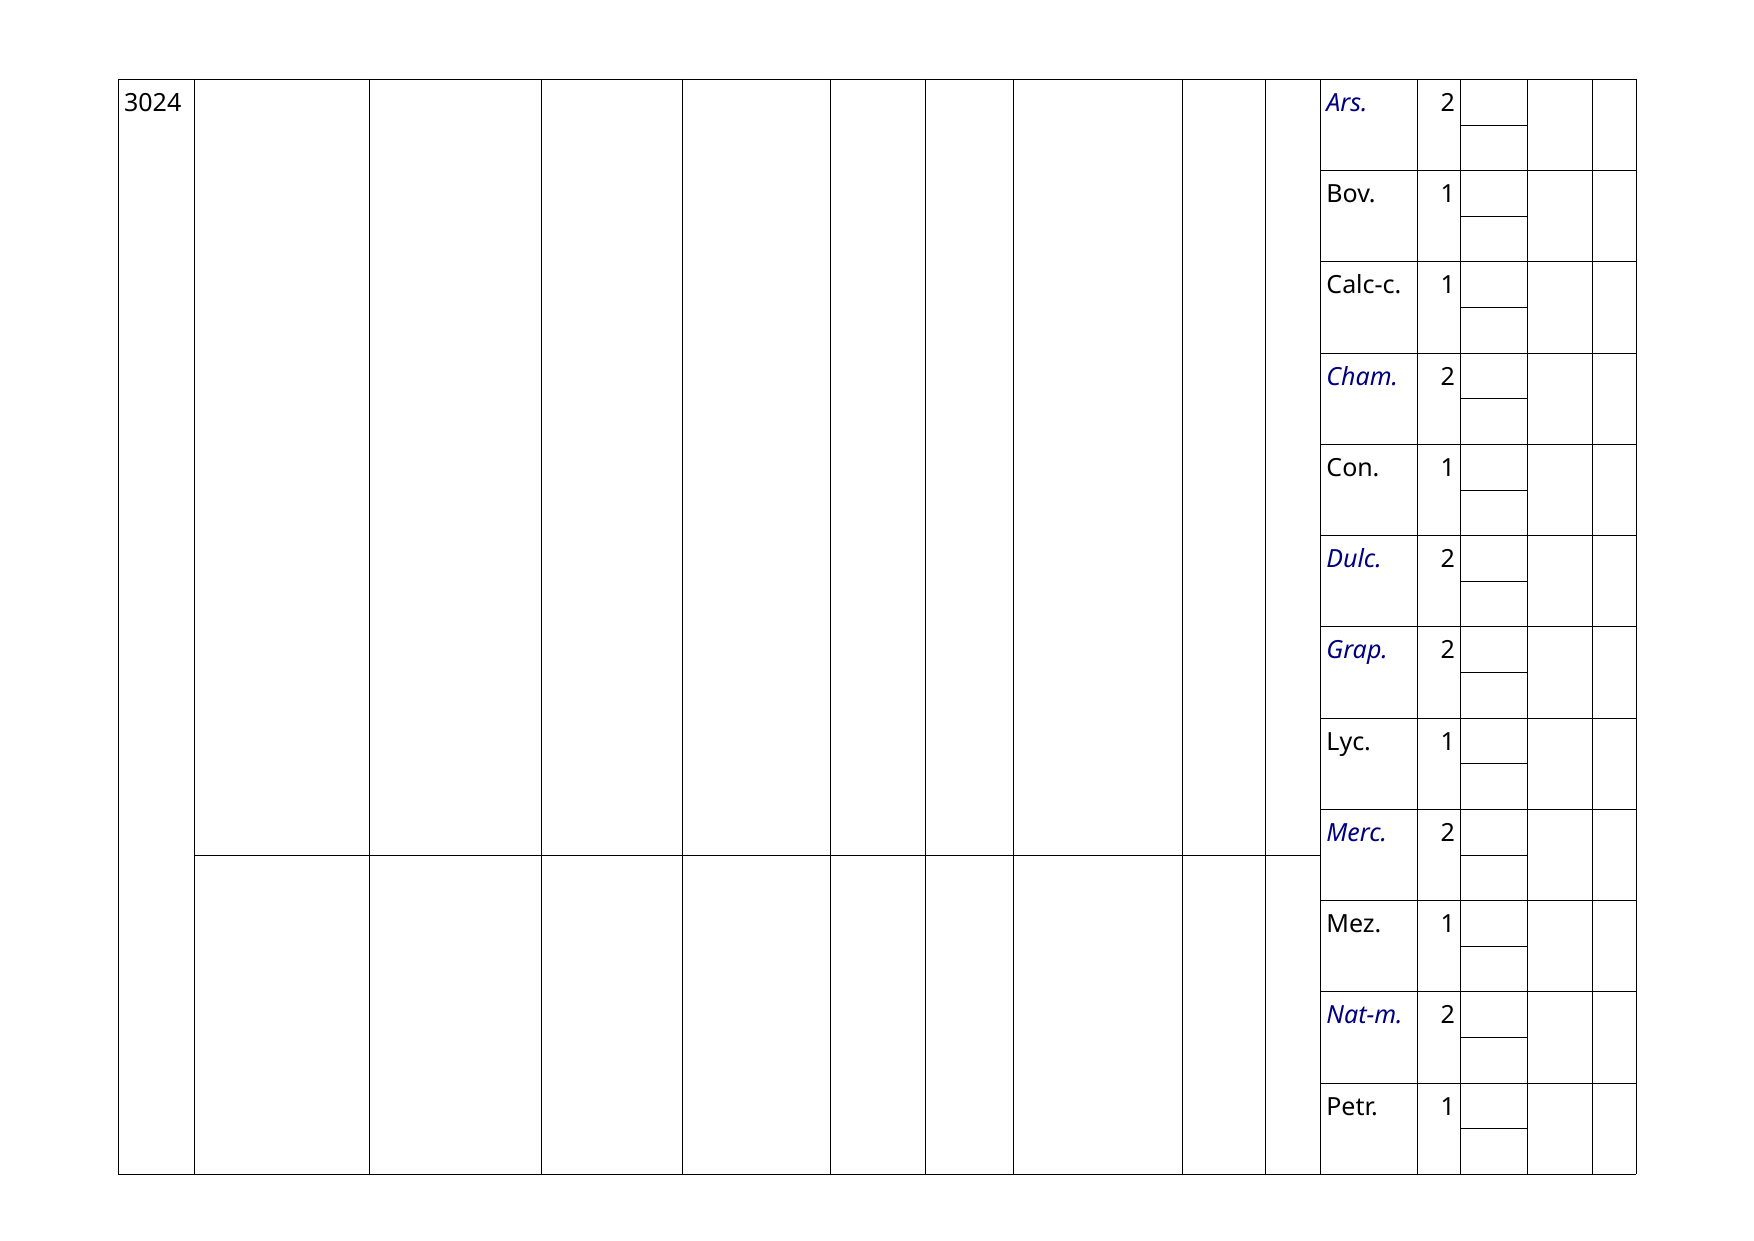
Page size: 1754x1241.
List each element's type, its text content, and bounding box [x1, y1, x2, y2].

table_cell 3024 [119, 80, 194, 1174]
table_cell [1593, 810, 1636, 900]
table_cell [1461, 445, 1527, 489]
table_cell [1461, 536, 1527, 581]
table_cell [683, 856, 830, 1174]
table_cell Nat-m. [1321, 992, 1417, 1083]
table_cell [1593, 171, 1636, 261]
table_cell [195, 856, 369, 1174]
table_cell 2 [1418, 992, 1460, 1083]
table_cell [1461, 80, 1527, 124]
table_cell [926, 856, 1013, 1174]
table_cell Calc-c. [1321, 262, 1417, 353]
table_cell 2 [1418, 80, 1460, 170]
table_cell [1014, 80, 1182, 854]
table_cell Grap. [1321, 627, 1417, 718]
table_cell [1528, 445, 1592, 535]
table_cell [1528, 171, 1592, 261]
table_cell 2 [1418, 536, 1460, 626]
table_cell [1461, 810, 1527, 854]
table_cell [1593, 262, 1636, 353]
table_cell [1461, 582, 1527, 626]
table_cell [831, 856, 925, 1174]
table_cell [370, 80, 541, 854]
table_cell [1461, 1084, 1527, 1128]
table_cell 2 [1418, 354, 1460, 444]
table_cell [1461, 354, 1527, 398]
table_cell [1528, 536, 1592, 626]
table_cell Petr. [1321, 1084, 1417, 1174]
table_cell Lyc. [1321, 719, 1417, 809]
table_cell [1461, 1129, 1527, 1174]
table_cell [1593, 445, 1636, 535]
table_cell [1528, 627, 1592, 718]
table_cell [1461, 673, 1527, 718]
table_cell [1461, 992, 1527, 1037]
table_cell [1593, 1084, 1636, 1174]
table_cell [1183, 80, 1265, 854]
table_cell [542, 80, 682, 854]
table_cell [1593, 992, 1636, 1083]
table_cell [1593, 536, 1636, 626]
table_cell [1461, 627, 1527, 672]
table_cell [1461, 901, 1527, 946]
table_cell 1 [1418, 445, 1460, 535]
table_cell [831, 80, 925, 854]
table_cell [1528, 354, 1592, 444]
table_cell [1528, 901, 1592, 991]
table_cell Merc. [1321, 810, 1417, 900]
table_cell [1461, 308, 1527, 353]
table_cell Ars. [1321, 80, 1417, 170]
table_cell [1461, 947, 1527, 991]
table_cell [1461, 126, 1527, 170]
table_cell [1461, 491, 1527, 535]
table_cell [1593, 627, 1636, 718]
table_cell 2 [1418, 627, 1460, 718]
table_cell 1 [1418, 262, 1460, 353]
table_cell [1461, 217, 1527, 261]
table_cell [542, 856, 682, 1174]
table_cell Cham. [1321, 354, 1417, 444]
table_cell [1461, 856, 1527, 900]
table_cell [1461, 171, 1527, 216]
table_cell [1266, 856, 1320, 1174]
table_cell 1 [1418, 719, 1460, 809]
table_cell [926, 80, 1013, 854]
table_cell Bov. [1321, 171, 1417, 261]
table_cell [1183, 856, 1265, 1174]
table_cell [195, 80, 369, 854]
table_cell [1593, 719, 1636, 809]
table_cell [1593, 80, 1636, 170]
table_cell [1266, 80, 1320, 854]
table_cell [1461, 399, 1527, 444]
table_cell [1528, 719, 1592, 809]
table_cell [1528, 1084, 1592, 1174]
table_cell [683, 80, 830, 854]
table_cell [1528, 992, 1592, 1083]
table_cell [1593, 901, 1636, 991]
table_cell [1593, 354, 1636, 444]
table_cell [1461, 1038, 1527, 1083]
table_cell [1461, 764, 1527, 809]
table_cell [1461, 719, 1527, 763]
table_cell [1461, 262, 1527, 307]
table_cell 1 [1418, 901, 1460, 991]
table_cell Dulc. [1321, 536, 1417, 626]
table_cell [1014, 856, 1182, 1174]
table_cell [1528, 262, 1592, 353]
table_cell Con. [1321, 445, 1417, 535]
table_cell 1 [1418, 1084, 1460, 1174]
table_cell 2 [1418, 810, 1460, 900]
table_cell [1528, 810, 1592, 900]
table_cell [370, 856, 541, 1174]
table_cell [1528, 80, 1592, 170]
table_cell 1 [1418, 171, 1460, 261]
table_cell Mez. [1321, 901, 1417, 991]
